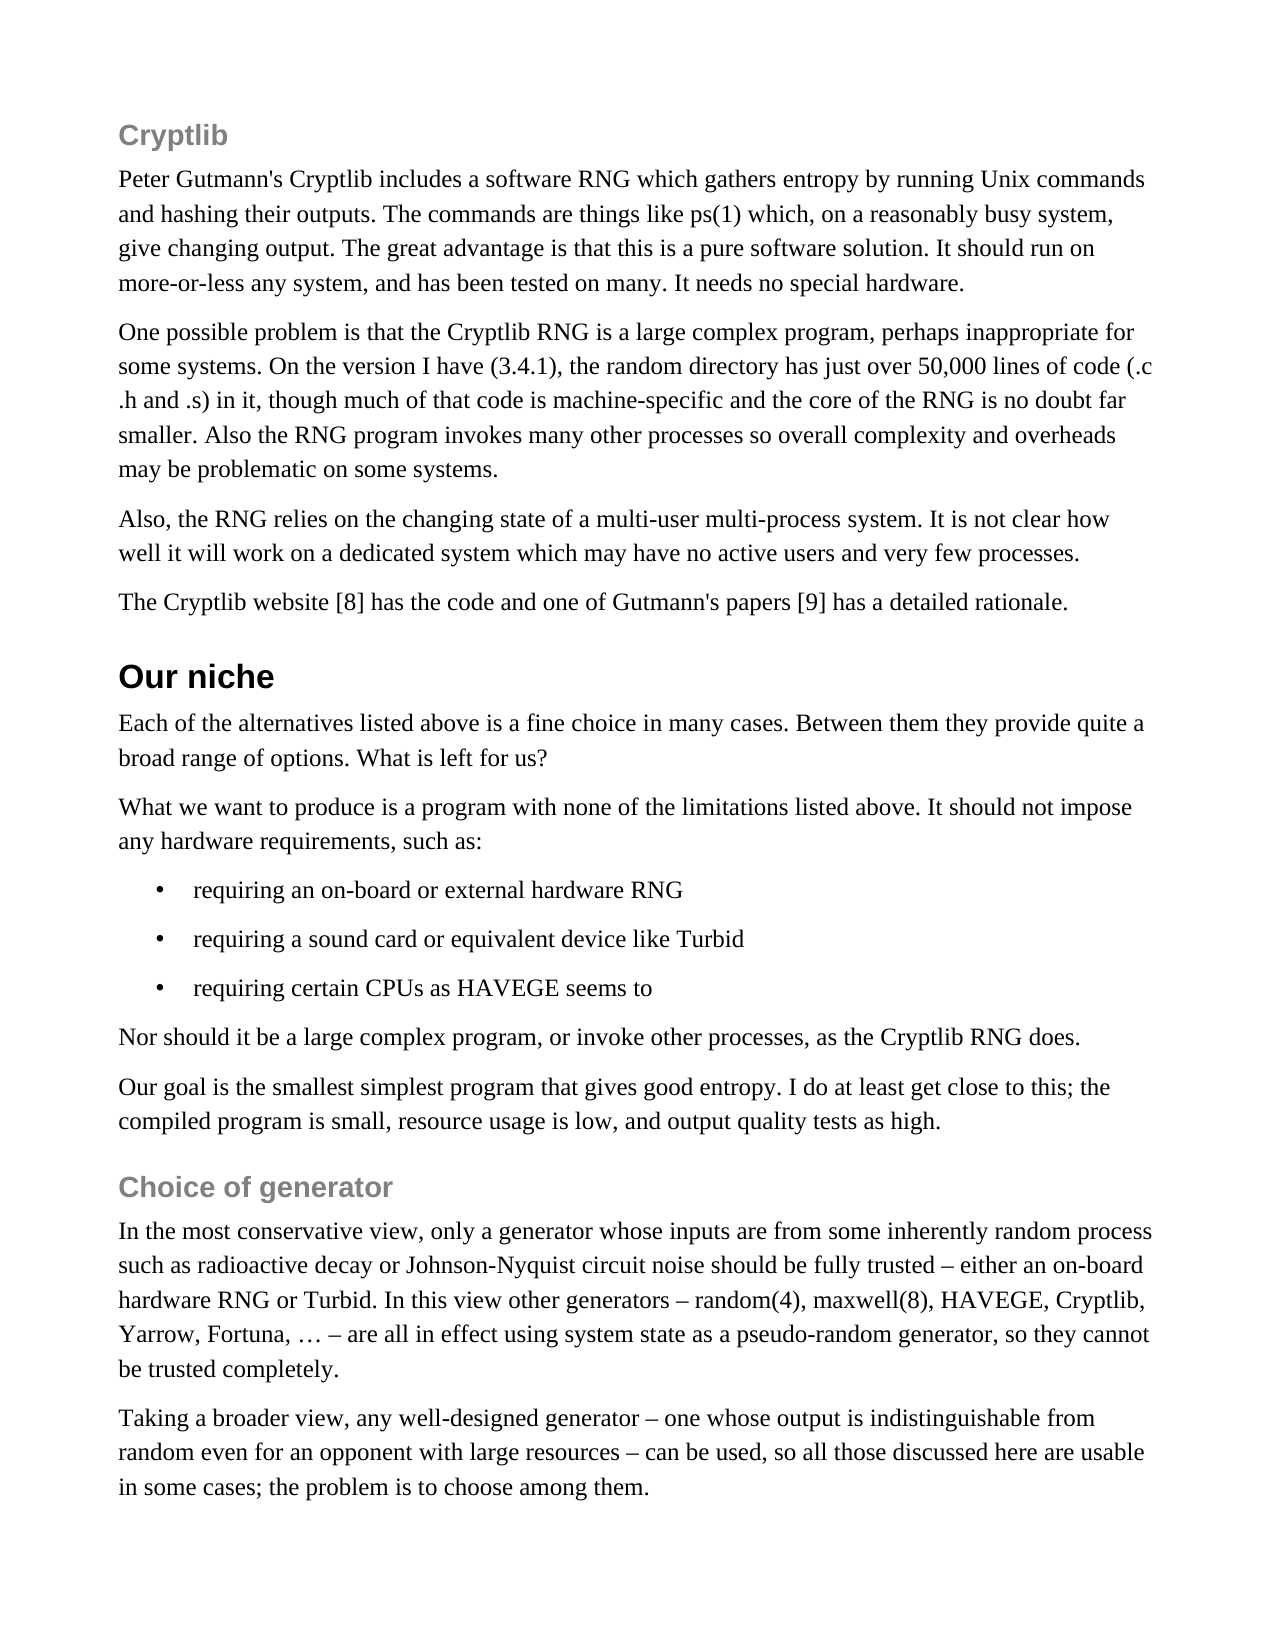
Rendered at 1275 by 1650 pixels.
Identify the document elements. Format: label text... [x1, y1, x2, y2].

list requiring an on-board or external hardware RNG [156, 875, 1157, 904]
list requiring a sound card or equivalent device like Turbid [156, 924, 1157, 953]
text Our goal is the smallest simplest program that gives good entropy. I do at least get close to this; the compiled program is small, resource usage is low, and output quality tests as high. [118, 1072, 1157, 1135]
text Each of the alternatives listed above is a fine choice in many cases. Between them they provide quite a broad range of options. What is left for us? [118, 708, 1157, 771]
text Also, the RNG relies on the changing state of a multi-user multi-process system. It is not clear how well it will work on a dedicated system which may have no active users and very few processes. [118, 504, 1157, 567]
subtitle Cryptlib [118, 118, 1157, 152]
subtitle Choice of generator [118, 1170, 1157, 1203]
text One possible problem is that the Cryptlib RNG is a large complex program, perhaps inappropriate for some systems. On the version I have (3.4.1), the random directory has just over 50,000 lines of code (.c .h and .s) in it, though much of that code is machine-specific and the core of the RNG is no doubt far smaller. Also the RNG program invokes many other processes so overall complexity and overheads may be problematic on some systems. [118, 317, 1157, 483]
list requiring certain CPUs as HAVEGE seems to [156, 973, 1157, 1002]
text Taking a broader view, any well-designed generator – one whose output is indistinguishable from random even for an opponent with large resources – can be used, so all those discussed here are usable in some cases; the problem is to choose among them. [118, 1403, 1157, 1500]
text Peter Gutmann's Cryptlib includes a software RNG which gathers entropy by running Unix commands and hashing their outputs. The commands are things like ps(1) which, on a reasonably busy system, give changing output. The great advantage is that this is a pure software solution. It should run on more-or-less any system, and has been tested on many. It needs no special hardware. [118, 164, 1157, 296]
text What we want to produce is a program with none of the limitations listed above. It should not impose any hardware requirements, such as: [118, 792, 1157, 855]
subtitle Our niche [118, 657, 1157, 696]
text In the most conservative view, only a generator whose inputs are from some inherently random process such as radioactive decay or Johnson-Nyquist circuit noise should be fully trusted – either an on-board hardware RNG or Turbid. In this view other generators – random(4), maxwell(8), HAVEGE, Cryptlib, Yarrow, Fortuna, … – are all in effect using system state as a pseudo-random generator, so they cannot be trusted completely. [118, 1216, 1157, 1382]
text The Cryptlib website [8] has the code and one of Gutmann's papers [9] has a detailed rationale. [118, 587, 1157, 616]
text Nor should it be a large complex program, or invoke other processes, as the Cryptlib RNG does. [118, 1022, 1157, 1051]
